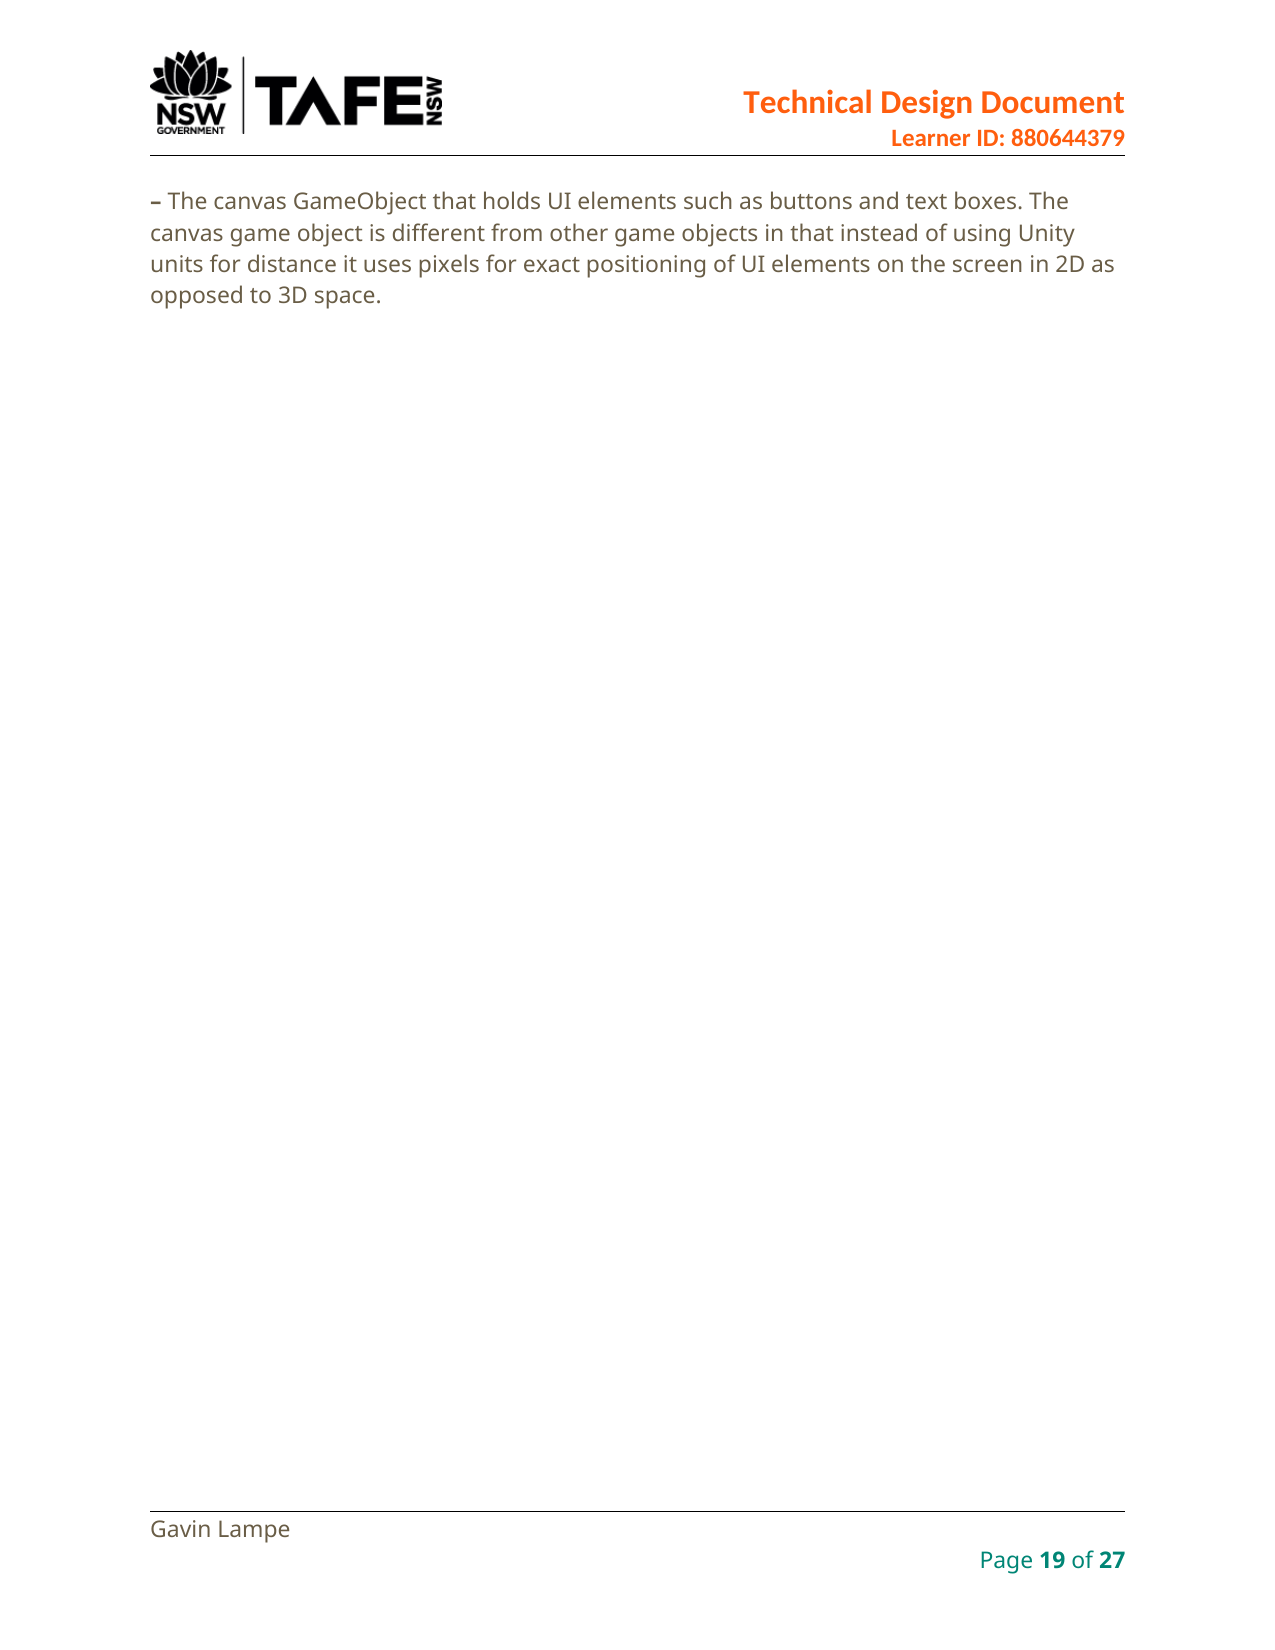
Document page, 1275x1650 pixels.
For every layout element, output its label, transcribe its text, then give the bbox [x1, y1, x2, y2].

text – The canvas GameObject that holds UI elements such as buttons and text boxes. The canvas game object is different from other game objects in that instead of using Unity units for distance it uses pixels for exact positioning of UI elements on the screen in 2D as opposed to 3D space. [150, 185, 1125, 310]
